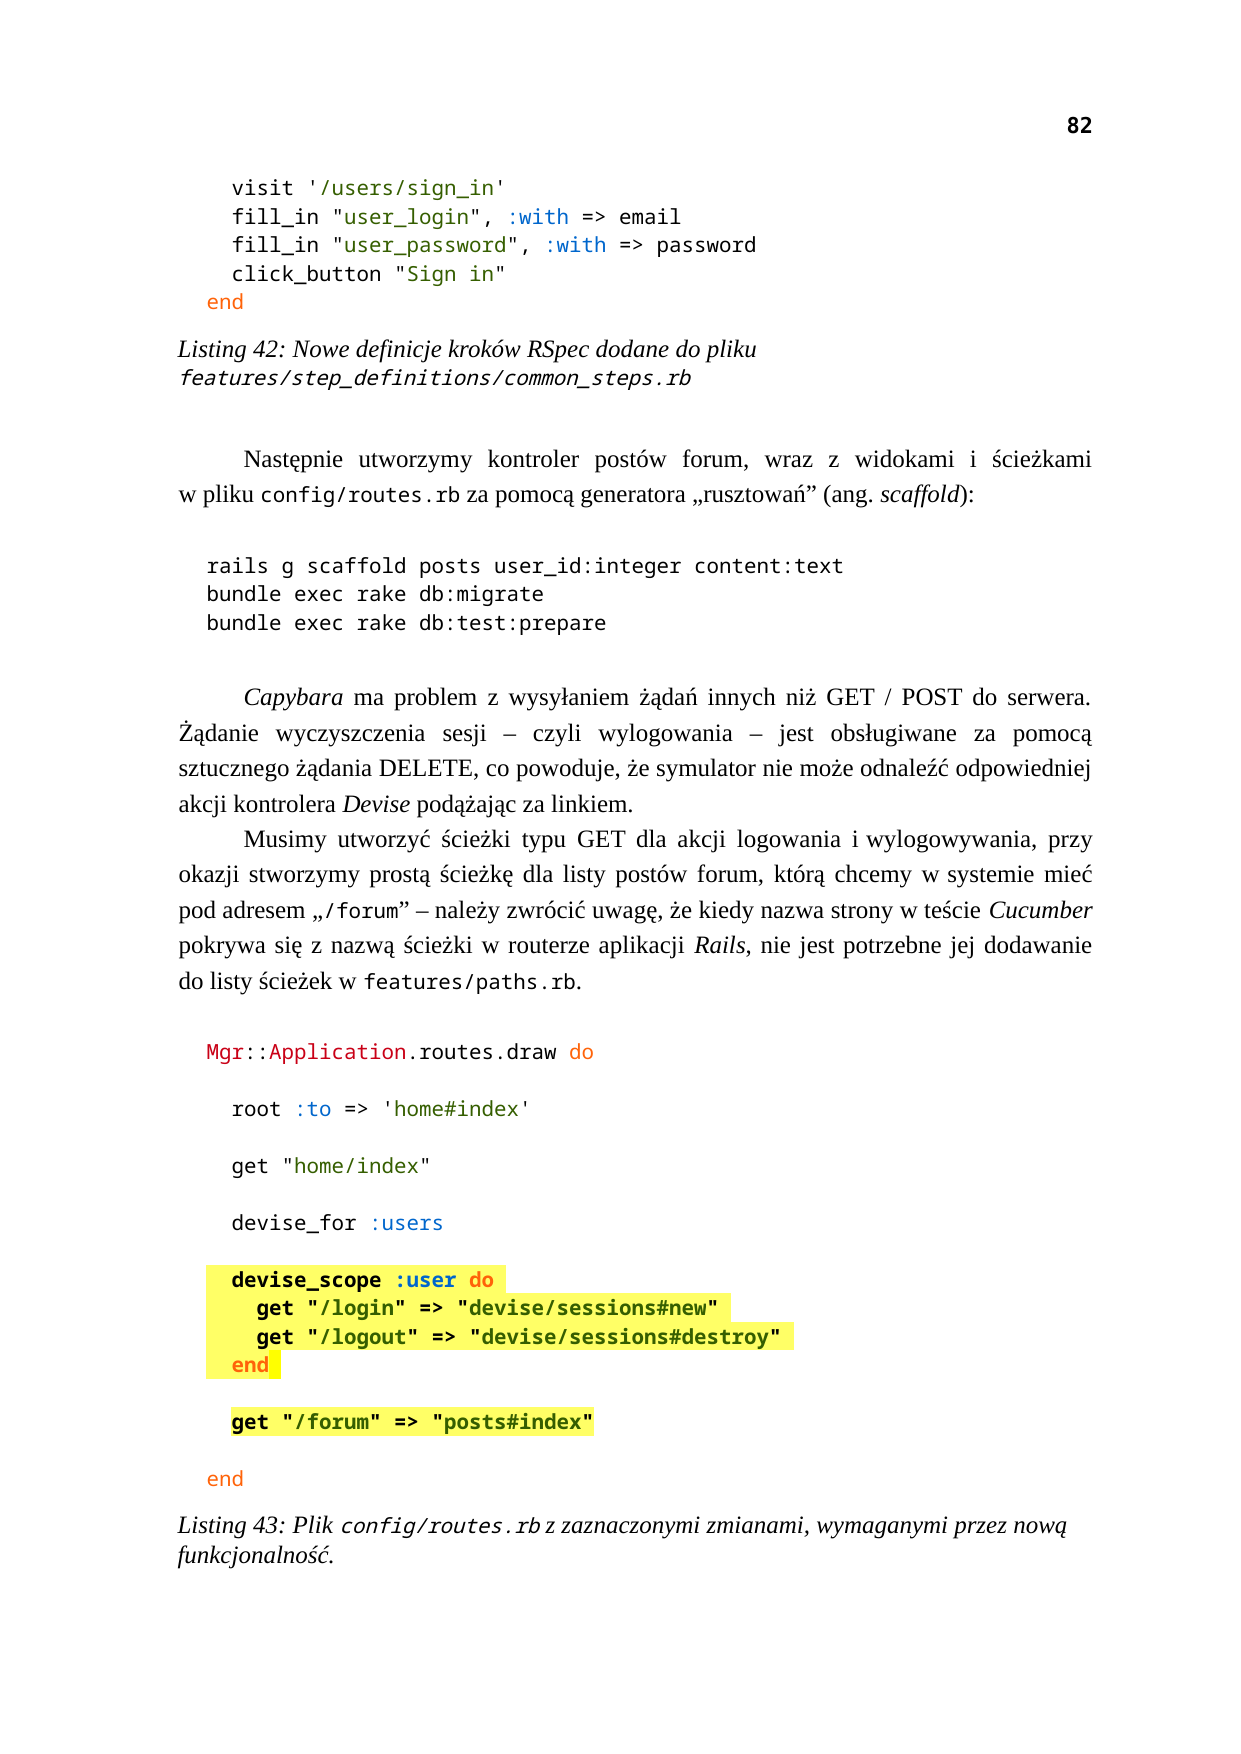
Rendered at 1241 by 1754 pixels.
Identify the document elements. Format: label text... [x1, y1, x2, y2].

table_header visit '/users/sign_in' fill_in "user_login", :with => email fill_in "user_password", :with => password click_button "Sign in" end [177, 168, 1093, 321]
text Capybara ma problem z wysyłaniem żądań innych niż GET / POST do serwera. Żądanie wyczyszczenia sesji – czyli wylogowania – jest obsługiwane za pomocą sztucznego żądania DELETE, co powoduje, że symulator nie może odnaleźć odpowiedniej akcji kontrolera Devise podążając za linkiem. [178, 677, 1093, 819]
text Musimy utworzyć ścieżki typu GET dla akcji logowania i wylogowywania, przy okazji stworzymy prostą ścieżkę dla listy postów forum, którą chcemy w systemie mieć pod adresem „/forum” – należy zwrócić uwagę, że kiedy nazwa strony w teście Cucumber pokrywa się z nazwą ścieżki w routerze aplikacji Rails, nie jest potrzebne jej dodawanie do listy ścieżek w features/paths.rb. [178, 819, 1093, 996]
list Listing 42: Nowe definicje kroków RSpec dodane do pliku features/step_definitions/common_steps.rb [177, 334, 1093, 391]
table_header Mgr::Application.routes.draw do root :to => 'home#index' get "home/index" devise_for :users devise_scope :user do get "/login" => "devise/sessions#new" get "/logout" => "devise/sessions#destroy" end get "/forum" => "posts#index" end [177, 1032, 1093, 1498]
list Listing 43: Plik config/routes.rb z zaznaczonymi zmianami, wymaganymi przez nową funkcjonalność. [177, 1511, 1093, 1569]
table_header rails g scaffold posts user_id:integer content:text bundle exec rake db:migrate bundle exec rake db:test:prepare [177, 545, 1093, 642]
text Następnie utworzymy kontroler postów forum, wraz z widokami i ścieżkami w pliku config/routes.rb za pomocą generatora „rusztowań” (ang. scaffold): [178, 439, 1093, 510]
